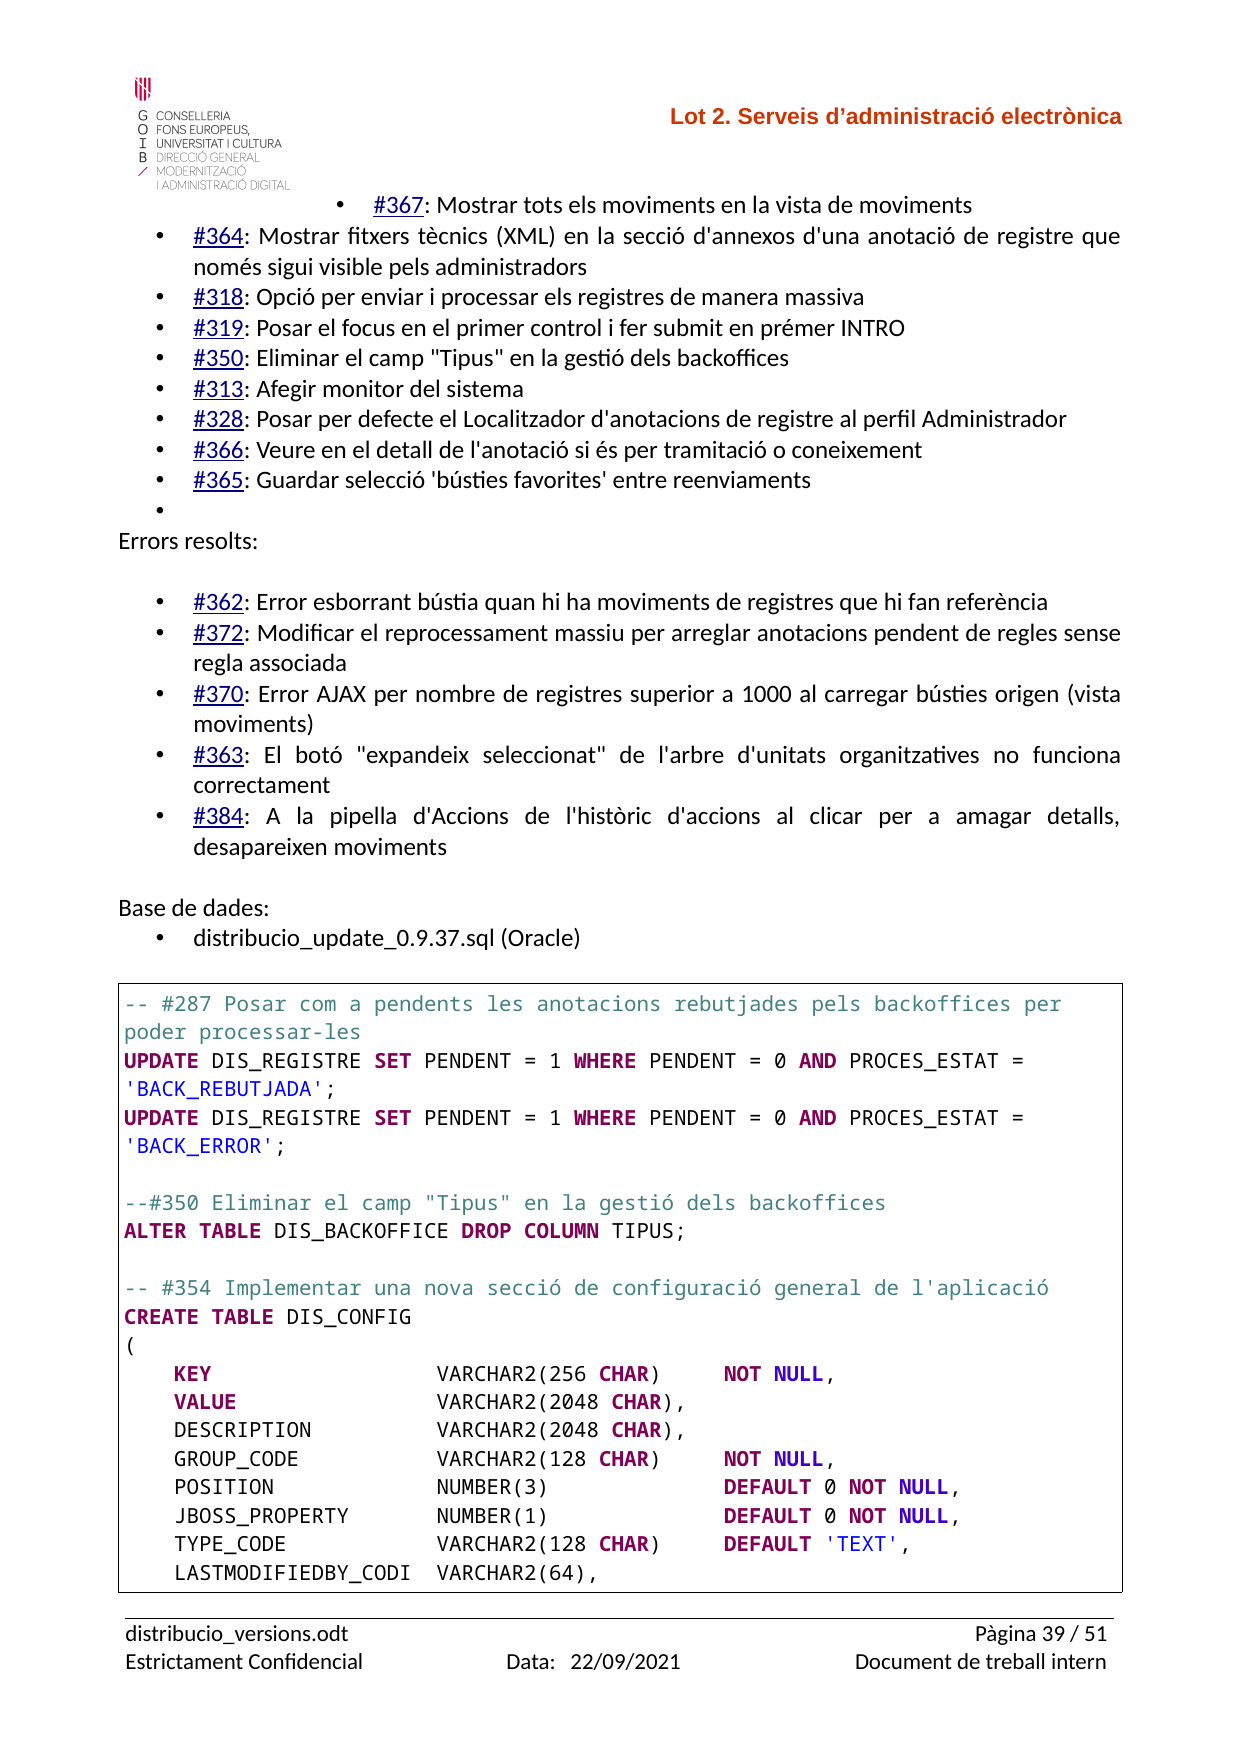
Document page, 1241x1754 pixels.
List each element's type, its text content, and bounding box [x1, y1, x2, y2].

list #364: Mostrar fitxers tècnics (XML) en la secció d'annexos d'una anotació de registre que només sigui visible pels administradors [156, 220, 1122, 281]
list #366: Veure en el detall de l'anotació si és per tramitació o coneixement [156, 434, 1122, 464]
list #362: Error esborrant bústia quan hi ha moviments de registres que hi fan referència [156, 586, 1122, 617]
table_header -- #287 Posar com a pendents les anotacions rebutjades pels backoffices per poder processar-les UPDATE DIS_REGISTRE SET PENDENT = 1 WHERE PENDENT = 0 AND PROCES_ESTAT = 'BACK_REBUTJADA'; UPDATE DIS_REGISTRE SET PENDENT = 1 WHERE PENDENT = 0 AND PROCES_ESTAT = 'BACK_ERROR'; --#350 Eliminar el camp "Tipus" en la gestió dels backoffices ALTER TABLE DIS_BACKOFFICE DROP COLUMN TIPUS; -- #354 Implementar una nova secció de configuració general de l'aplicació CREATE TABLE DIS_CONFIG ( KEY VARCHAR2(256 CHAR) NOT NULL, VALUE VARCHAR2(2048 CHAR), DESCRIPTION VARCHAR2(2048 CHAR), GROUP_CODE VARCHAR2(128 CHAR) NOT NULL, POSITION NUMBER(3) DEFAULT 0 NOT NULL, JBOSS_PROPERTY NUMBER(1) DEFAULT 0 NOT NULL, TYPE_CODE VARCHAR2(128 CHAR) DEFAULT 'TEXT', LASTMODIFIEDBY_CODI VARCHAR2(64), [119, 984, 1122, 1592]
list distribucio_update_0.9.37.sql (Oracle) [156, 922, 1122, 953]
list #318: Opció per enviar i processar els registres de manera massiva [156, 281, 1122, 312]
list #363: El botó "expandeix seleccionat" de l'arbre d'unitats organitzatives no funciona correctament [156, 739, 1122, 800]
list #372: Modificar el reprocessament massiu per arreglar anotacions pendent de regles sense regla associada [156, 617, 1122, 678]
list #350: Eliminar el camp "Tipus" en la gestió dels backoffices [156, 342, 1122, 373]
list #328: Posar per defecte el Localitzador d'anotacions de registre al perfil Administrador [156, 403, 1122, 434]
list #367: Mostrar tots els moviments en la vista de moviments [156, 190, 1122, 220]
list #370: Error AJAX per nombre de registres superior a 1000 al carregar bústies origen (vista moviments) [156, 678, 1122, 739]
list #313: Afegir monitor del sistema [156, 373, 1122, 403]
list #365: Guardar selecció 'bústies favorites' entre reenviaments [156, 464, 1122, 495]
list #319: Posar el focus en el primer control i fer submit en prémer INTRO [156, 312, 1122, 342]
text Base de dades: [118, 892, 1122, 922]
picture [126, 70, 299, 197]
list #384: A la pipella d'Accions de l'històric d'accions al clicar per a amagar detalls, desapareixen moviments [156, 800, 1122, 861]
text Errors resolts: [118, 525, 1122, 556]
